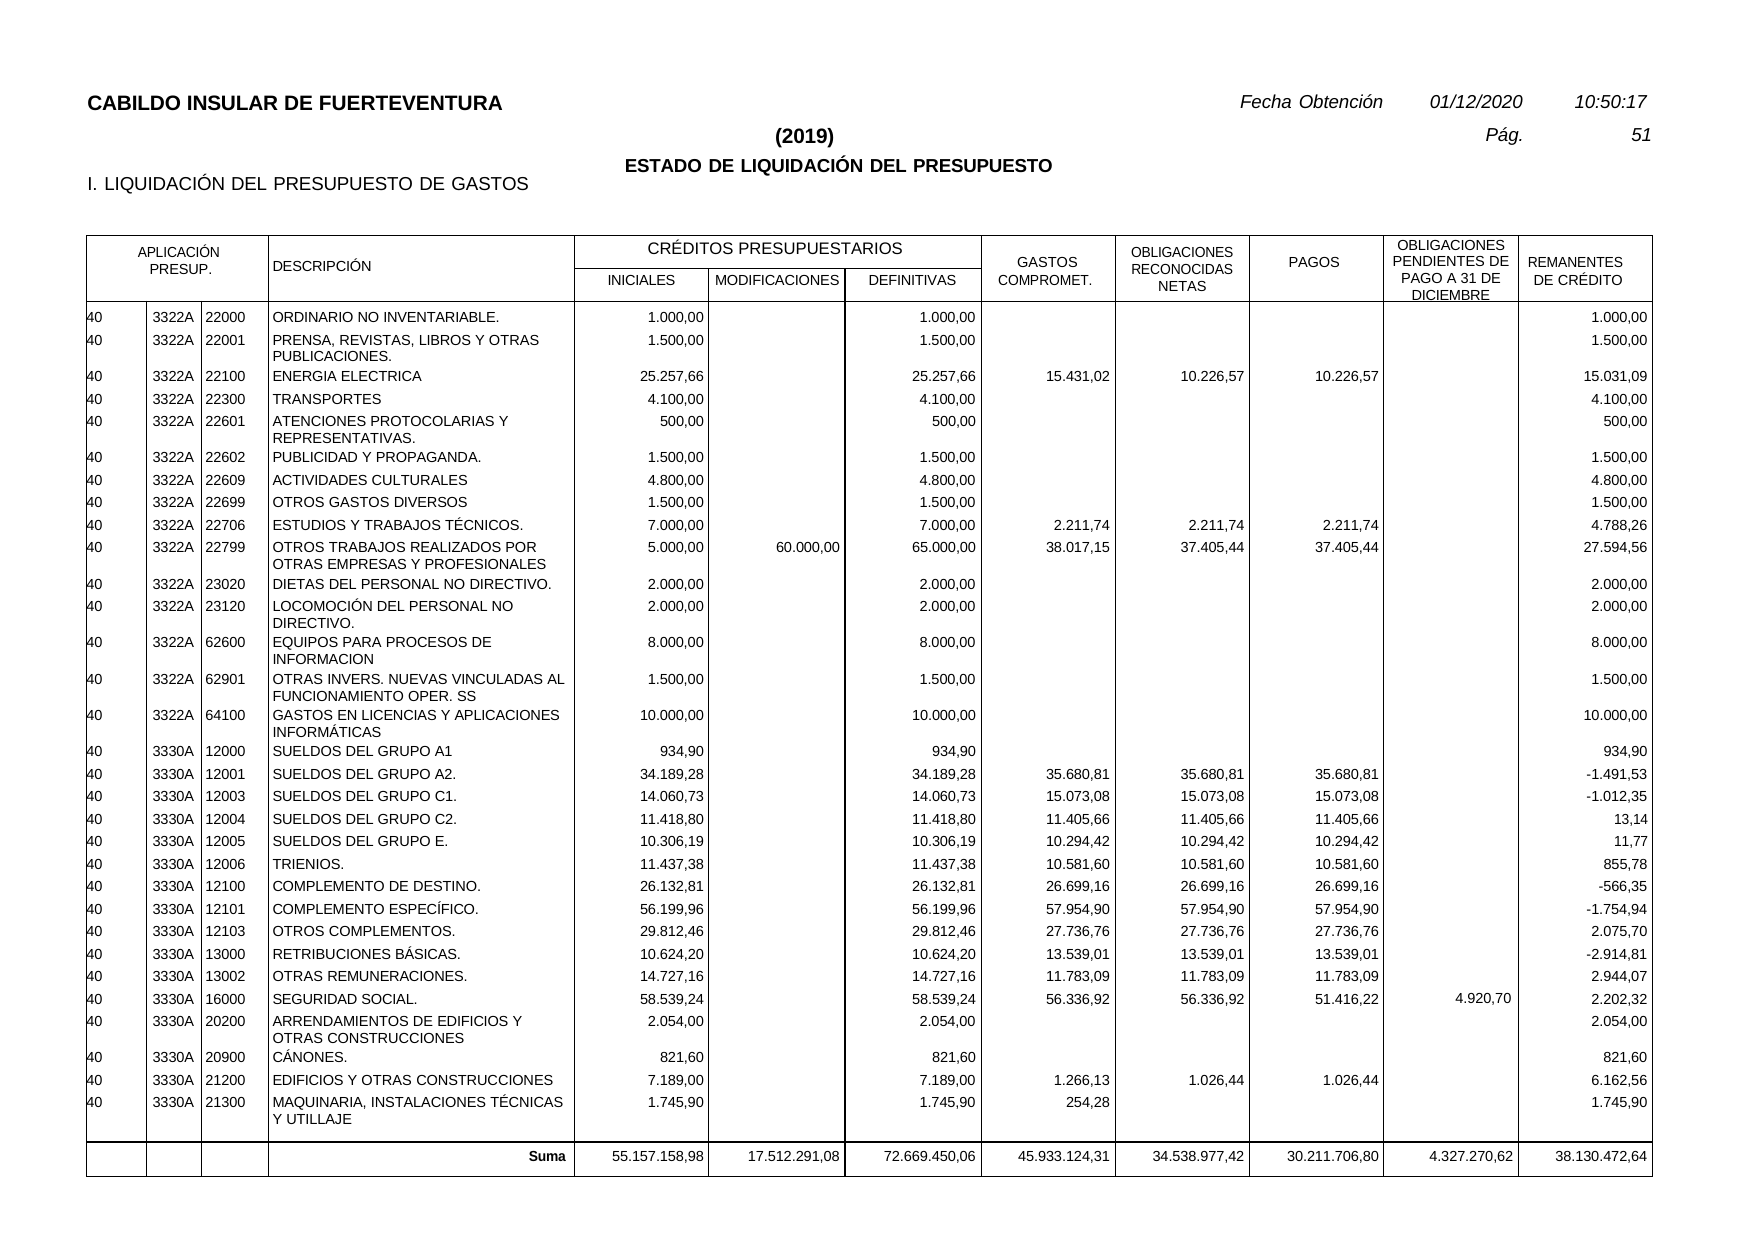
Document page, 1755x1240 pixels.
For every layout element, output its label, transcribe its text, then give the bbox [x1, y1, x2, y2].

table_cell 3330A [147, 920, 201, 942]
table_cell 4.800,00 [575, 468, 708, 491]
table_cell 11.437,38 [846, 853, 981, 875]
table_cell 40 [87, 808, 146, 830]
table_cell [87, 430, 146, 447]
table_cell 821,60 [846, 1048, 981, 1068]
table_cell 35.680,81 [1250, 763, 1383, 785]
table_cell [846, 723, 981, 741]
table_cell 1.500,00 [575, 448, 708, 468]
table_cell 12000 [202, 741, 268, 762]
table_cell PUBLICIDAD Y PROPAGANDA. [269, 448, 574, 468]
table_cell [982, 633, 1115, 651]
table_cell [202, 1030, 268, 1048]
table_cell 26.699,16 [1116, 875, 1249, 897]
table_cell 2.075,70 [1519, 920, 1652, 942]
table_cell 60.000,00 [709, 302, 844, 1141]
table_cell 8.000,00 [1519, 633, 1652, 651]
table_cell 3322A [147, 705, 201, 723]
table_cell [1519, 615, 1652, 633]
table_cell [1519, 723, 1652, 741]
table_cell 2.000,00 [575, 574, 708, 595]
table_cell [147, 687, 201, 705]
table_cell 26.132,81 [575, 875, 708, 897]
table_cell OTROS GASTOS DIVERSOS [269, 491, 574, 513]
table_cell 57.954,90 [1250, 898, 1383, 920]
table_header REMANENTES DE CRÉDITO [1519, 236, 1652, 301]
table_cell 3322A [147, 491, 201, 513]
table_cell -566,35 [1519, 875, 1652, 897]
table_cell 934,90 [1519, 741, 1652, 762]
table_cell 22699 [202, 491, 268, 513]
table_cell 2.000,00 [1519, 595, 1652, 614]
table_cell ACTIVIDADES CULTURALES [269, 468, 574, 491]
table_header GASTOS COMPROMET. [982, 236, 1115, 301]
table_cell FUNCIONAMIENTO OPER. SS [269, 687, 574, 705]
table_cell OTRAS REMUNERACIONES. [269, 965, 574, 987]
table_cell 29.812,46 [846, 920, 981, 942]
table_cell 16000 [202, 988, 268, 1010]
table_cell [1250, 615, 1383, 633]
table_cell 3322A [147, 513, 201, 536]
table_cell [1116, 387, 1249, 410]
table_cell PRENSA, REVISTAS, LIBROS Y OTRAS [269, 328, 574, 348]
table_cell TRANSPORTES [269, 387, 574, 410]
table_cell [982, 468, 1115, 491]
table_cell 15.031,09 [1519, 366, 1652, 387]
table_cell 1.500,00 [846, 669, 981, 687]
table_cell [575, 723, 708, 741]
table_cell 56.336,92 [982, 988, 1115, 1010]
table_cell 1.500,00 [575, 491, 708, 513]
table_cell [982, 1030, 1115, 1048]
table_cell 26.132,81 [846, 875, 981, 897]
table_cell [87, 1030, 146, 1048]
table_cell 15.073,08 [1116, 785, 1249, 807]
table_cell EDIFICIOS Y OTRAS CONSTRUCCIONES [269, 1069, 574, 1091]
table_cell 40 [87, 448, 146, 468]
table_cell 3330A [147, 808, 201, 830]
table_cell [1116, 595, 1249, 614]
table_cell INFORMÁTICAS [269, 723, 574, 741]
table_cell [846, 556, 981, 574]
table_cell SUELDOS DEL GRUPO C1. [269, 785, 574, 807]
table_cell 3322A [147, 387, 201, 410]
table_cell TRIENIOS. [269, 853, 574, 875]
table_cell 40 [87, 875, 146, 897]
table_cell [1250, 595, 1383, 614]
table_cell 8.000,00 [846, 633, 981, 651]
table_cell 4.100,00 [1519, 387, 1652, 410]
table_cell 11.405,66 [1116, 808, 1249, 830]
table_cell 27.736,76 [1250, 920, 1383, 942]
table_cell 11.783,09 [982, 965, 1115, 987]
table_cell 10.624,20 [846, 943, 981, 965]
table_cell [575, 430, 708, 447]
table_cell 40 [87, 785, 146, 807]
table_cell 5.000,00 [575, 536, 708, 556]
table_cell 3322A [147, 366, 201, 387]
table_cell 40 [87, 741, 146, 762]
table_cell 3330A [147, 1091, 201, 1141]
table_cell OTRAS EMPRESAS Y PROFESIONALES [269, 556, 574, 574]
table_cell 25.257,66 [846, 366, 981, 387]
table_cell 7.189,00 [575, 1069, 708, 1091]
table_header DESCRIPCIÓN [269, 236, 574, 301]
table_cell 22601 [202, 410, 268, 429]
table_cell 3330A [147, 741, 201, 762]
table_cell [982, 687, 1115, 705]
table_cell 40 [87, 328, 146, 348]
table_cell [846, 348, 981, 366]
table_cell 13.539,01 [1116, 943, 1249, 965]
table_cell 10.294,42 [982, 830, 1115, 852]
table_cell 35.680,81 [982, 763, 1115, 785]
table_cell 40 [87, 1069, 146, 1091]
table_cell [1250, 410, 1383, 429]
table_cell OTROS COMPLEMENTOS. [269, 920, 574, 942]
table_cell 40 [87, 988, 146, 1010]
table_cell [1519, 651, 1652, 669]
table_cell [147, 556, 201, 574]
table_cell 10.226,57 [1116, 302, 1249, 387]
table_cell 40 [87, 302, 146, 328]
table_cell [1250, 1010, 1383, 1030]
table_cell [982, 574, 1115, 595]
table_cell 13000 [202, 943, 268, 965]
table_cell 500,00 [1519, 410, 1652, 429]
table_cell OTROS TRABAJOS REALIZADOS POR [269, 536, 574, 556]
table_cell ENERGIA ELECTRICA [269, 366, 574, 387]
table_cell [147, 348, 201, 366]
table_cell 3330A [147, 965, 201, 987]
table_cell 40 [87, 965, 146, 987]
table_cell 821,60 [1519, 1048, 1652, 1068]
table_cell ORDINARIO NO INVENTARIABLE. [269, 302, 574, 328]
table_cell [1116, 705, 1249, 723]
table_cell 58.539,24 [575, 988, 708, 1010]
table_cell 10.581,60 [982, 853, 1115, 875]
table_cell 14.060,73 [575, 785, 708, 807]
table_cell 1.500,00 [846, 328, 981, 348]
table_cell -1.754,94 [1519, 898, 1652, 920]
table_cell 3322A [147, 574, 201, 595]
table_cell [982, 669, 1115, 687]
table_cell 13.539,01 [982, 943, 1115, 965]
table_cell [1519, 1030, 1652, 1048]
table_cell 4.800,00 [846, 468, 981, 491]
table_cell [1116, 468, 1249, 491]
table_cell 14.727,16 [575, 965, 708, 987]
table_cell [575, 687, 708, 705]
table_cell 3322A [147, 669, 201, 687]
table_cell 27.594,56 [1519, 536, 1652, 556]
table_cell 14.727,16 [846, 965, 981, 987]
table_cell 27.736,76 [1116, 920, 1249, 942]
table_cell 2.054,00 [846, 1010, 981, 1030]
table_cell [982, 410, 1115, 429]
table_cell 12103 [202, 920, 268, 942]
table_cell ATENCIONES PROTOCOLARIAS Y [269, 410, 574, 429]
table_cell [1250, 448, 1383, 468]
table_cell 6.162,56 [1519, 1069, 1652, 1091]
table_cell 13,14 [1519, 808, 1652, 830]
table_cell 22799 [202, 536, 268, 556]
table_cell SUELDOS DEL GRUPO A2. [269, 763, 574, 785]
table_cell 23120 [202, 595, 268, 614]
table_cell 3330A [147, 988, 201, 1010]
table_cell [87, 348, 146, 366]
table_cell 40 [87, 705, 146, 723]
table_cell [1519, 348, 1652, 366]
table_cell ESTUDIOS Y TRABAJOS TÉCNICOS. [269, 513, 574, 536]
table_cell DEFINITIVAS [846, 269, 981, 301]
table_cell [1519, 556, 1652, 574]
table_cell 500,00 [575, 410, 708, 429]
table_cell [982, 448, 1115, 468]
table_cell [982, 387, 1115, 410]
table_cell 2.000,00 [1519, 574, 1652, 595]
table_cell 34.189,28 [846, 763, 981, 785]
table_cell 51.416,22 [1250, 988, 1383, 1010]
table_cell 11.405,66 [982, 808, 1115, 830]
table_cell 26.699,16 [1250, 875, 1383, 897]
table_cell 40 [87, 595, 146, 614]
table_cell [1250, 723, 1383, 741]
table_cell [1250, 430, 1383, 447]
table_cell MAQUINARIA, INSTALACIONES TÉCNICAS [269, 1091, 574, 1111]
table_cell [147, 651, 201, 669]
table_cell 22609 [202, 468, 268, 491]
table_cell 10.581,60 [1116, 853, 1249, 875]
table_cell REPRESENTATIVAS. [269, 430, 574, 447]
table_cell 10.000,00 [846, 705, 981, 723]
table_cell 10.581,60 [1250, 853, 1383, 875]
table_cell 22300 [202, 387, 268, 410]
table_cell 22001 [202, 328, 268, 348]
table_cell 20900 [202, 1048, 268, 1068]
table_cell [1519, 687, 1652, 705]
table_cell [982, 651, 1115, 669]
table_cell -1.491,53 [1519, 763, 1652, 785]
table_cell 40 [87, 853, 146, 875]
table_header APLICACIÓN PRESUP. [87, 236, 268, 301]
table_cell 26.699,16 [982, 875, 1115, 897]
table_cell [1116, 491, 1249, 513]
table_cell 40 [87, 1091, 146, 1141]
table_cell [1116, 556, 1249, 574]
table_cell [982, 1048, 1115, 1068]
table_cell 1.500,00 [1519, 448, 1652, 468]
table_cell 37.405,44 [1116, 536, 1249, 556]
table_cell 25.257,66 [575, 366, 708, 387]
table_cell [982, 430, 1115, 447]
table_cell 14.060,73 [846, 785, 981, 807]
table_cell 65.000,00 [846, 536, 981, 556]
table_cell DIETAS DEL PERSONAL NO DIRECTIVO. [269, 574, 574, 595]
table_cell [147, 1030, 201, 1048]
table_cell 40 [87, 830, 146, 852]
table_cell 35.680,81 [1116, 763, 1249, 785]
table_cell 45.933.124,31 [982, 1143, 1115, 1176]
table_cell 4.788,26 [1519, 513, 1652, 536]
table_cell 3330A [147, 830, 201, 852]
table_cell [147, 615, 201, 633]
table_cell [202, 556, 268, 574]
table_cell 22602 [202, 448, 268, 468]
table_cell [982, 615, 1115, 633]
table_cell OTRAS INVERS. NUEVAS VINCULADAS AL [269, 669, 574, 687]
table_cell 29.812,46 [575, 920, 708, 942]
table_cell [575, 615, 708, 633]
table_cell [87, 615, 146, 633]
table_cell [846, 687, 981, 705]
table_cell 12101 [202, 898, 268, 920]
table_cell 2.000,00 [575, 595, 708, 614]
table_cell 55.157.158,98 [575, 1143, 708, 1176]
table_cell 10.306,19 [575, 830, 708, 852]
table_cell 1.500,00 [846, 491, 981, 513]
table_cell 17.512.291,08 [709, 1143, 844, 1176]
table_cell DIRECTIVO. [269, 615, 574, 633]
table_cell 934,90 [846, 741, 981, 762]
table_cell Suma [269, 1143, 574, 1176]
table_cell 23020 [202, 574, 268, 595]
table_cell 1.000,00 [1519, 302, 1652, 328]
table_cell [1116, 687, 1249, 705]
table_cell 4.920,70 [1384, 302, 1518, 1141]
table_cell 1.026,44 [1116, 1069, 1249, 1141]
table_cell 3322A [147, 410, 201, 429]
table_cell 3330A [147, 785, 201, 807]
table_cell 22000 [202, 302, 268, 328]
table_cell 1.500,00 [846, 448, 981, 468]
table_cell SEGURIDAD SOCIAL. [269, 988, 574, 1010]
table_cell SUELDOS DEL GRUPO A1 [269, 741, 574, 762]
table_cell 40 [87, 633, 146, 651]
table_cell 3322A [147, 633, 201, 651]
table_cell 40 [87, 468, 146, 491]
table_cell [202, 430, 268, 447]
table_cell 38.130.472,64 [1519, 1143, 1652, 1176]
table_cell 254,28 [982, 1091, 1115, 1141]
table_cell 40 [87, 366, 146, 387]
table_cell 11.405,66 [1250, 808, 1383, 830]
table_cell 3330A [147, 1048, 201, 1068]
table_cell [147, 1143, 201, 1176]
table_cell EQUIPOS PARA PROCESOS DE [269, 633, 574, 651]
table_cell [1116, 448, 1249, 468]
table_cell 40 [87, 920, 146, 942]
table_cell 2.944,07 [1519, 965, 1652, 987]
table_cell [1250, 687, 1383, 705]
table_cell [147, 430, 201, 447]
table_cell 57.954,90 [982, 898, 1115, 920]
table_cell 34.538.977,42 [1116, 1143, 1249, 1176]
table_cell [1250, 387, 1383, 410]
table_cell 40 [87, 536, 146, 556]
table_cell 11.437,38 [575, 853, 708, 875]
table_cell [1116, 574, 1249, 595]
table_cell 40 [87, 1048, 146, 1068]
table_cell 500,00 [846, 410, 981, 429]
table_cell 3330A [147, 853, 201, 875]
table_cell [1116, 723, 1249, 741]
table_cell COMPLEMENTO ESPECÍFICO. [269, 898, 574, 920]
table_cell 11.418,80 [846, 808, 981, 830]
table_cell 3330A [147, 763, 201, 785]
table_cell 10.000,00 [575, 705, 708, 723]
table_cell 1.500,00 [575, 669, 708, 687]
table_cell [982, 741, 1115, 762]
table_cell 15.073,08 [982, 785, 1115, 807]
table_cell [1250, 1048, 1383, 1068]
table_cell INICIALES [575, 269, 708, 301]
table_cell 1.745,90 [575, 1091, 708, 1141]
table_cell 1.745,90 [846, 1091, 981, 1141]
table_cell 64100 [202, 705, 268, 723]
table_cell MODIFICACIONES [709, 269, 844, 301]
table_cell [846, 615, 981, 633]
table_cell 4.100,00 [575, 387, 708, 410]
table_cell 1.500,00 [1519, 491, 1652, 513]
table_cell 1.500,00 [575, 328, 708, 348]
table_cell 3330A [147, 1069, 201, 1091]
table_cell 40 [87, 898, 146, 920]
table_cell 13.539,01 [1250, 943, 1383, 965]
table_cell 2.211,74 [982, 513, 1115, 536]
table_cell 4.100,00 [846, 387, 981, 410]
table_cell 40 [87, 387, 146, 410]
table_cell [1116, 1010, 1249, 1030]
table_cell RETRIBUCIONES BÁSICAS. [269, 943, 574, 965]
table_cell 855,78 [1519, 853, 1652, 875]
table_cell 7.189,00 [846, 1069, 981, 1091]
table_cell 21300 [202, 1091, 268, 1141]
table_header OBLIGACIONES PENDIENTES DE PAGO A 31 DE DICIEMBRE [1384, 236, 1518, 301]
table_cell [1250, 705, 1383, 723]
table_cell 1.500,00 [1519, 328, 1652, 348]
table_header PAGOS [1250, 236, 1383, 301]
table_cell Y UTILLAJE [269, 1111, 574, 1141]
table_cell [575, 651, 708, 669]
table_cell [1116, 1030, 1249, 1048]
table_cell [1519, 430, 1652, 447]
table_cell [87, 556, 146, 574]
table_cell 1.745,90 [1519, 1091, 1652, 1141]
table_cell [1116, 410, 1249, 429]
table_cell 4.327.270,62 [1384, 1143, 1518, 1176]
table_cell [1116, 430, 1249, 447]
table_cell [1250, 633, 1383, 651]
table_cell [1116, 741, 1249, 762]
table_cell COMPLEMENTO DE DESTINO. [269, 875, 574, 897]
table_cell 15.073,08 [1250, 785, 1383, 807]
table_cell 12100 [202, 875, 268, 897]
table_cell 10.226,57 [1250, 302, 1383, 387]
table_cell 40 [87, 763, 146, 785]
table_cell [1250, 741, 1383, 762]
table_cell [1250, 491, 1383, 513]
table_cell 11.783,09 [1116, 965, 1249, 987]
table_header CRÉDITOS PRESUPUESTARIOS [575, 236, 981, 268]
table_cell 2.054,00 [575, 1010, 708, 1030]
table_cell [846, 1030, 981, 1048]
table_cell 12006 [202, 853, 268, 875]
table_cell 12001 [202, 763, 268, 785]
table_cell 40 [87, 1010, 146, 1030]
table_cell 10.294,42 [1250, 830, 1383, 852]
table_cell [575, 556, 708, 574]
table_cell [575, 1030, 708, 1048]
table_cell 30.211.706,80 [1250, 1143, 1383, 1176]
table_header OBLIGACIONES RECONOCIDAS NETAS [1116, 236, 1249, 301]
table_cell [1116, 651, 1249, 669]
table_cell [202, 348, 268, 366]
table_cell 2.000,00 [846, 595, 981, 614]
table_cell INFORMACION [269, 651, 574, 669]
table_cell 40 [87, 669, 146, 687]
table_cell [982, 1010, 1115, 1030]
table_cell [1116, 633, 1249, 651]
table_cell 1.026,44 [1250, 1069, 1383, 1141]
table_cell [1250, 1030, 1383, 1048]
table_cell 10.294,42 [1116, 830, 1249, 852]
table_cell 2.054,00 [1519, 1010, 1652, 1030]
table_cell -2.914,81 [1519, 943, 1652, 965]
table_cell 15.431,02 [982, 302, 1115, 387]
table_cell [202, 687, 268, 705]
table_cell LOCOMOCIÓN DEL PERSONAL NO [269, 595, 574, 614]
table_cell 10.624,20 [575, 943, 708, 965]
table_cell [1250, 669, 1383, 687]
table_cell [1250, 651, 1383, 669]
table_cell 821,60 [575, 1048, 708, 1068]
table_cell [982, 723, 1115, 741]
table_cell [87, 1143, 146, 1176]
table_cell [982, 491, 1115, 513]
table_cell 1.500,00 [1519, 669, 1652, 687]
table_cell SUELDOS DEL GRUPO C2. [269, 808, 574, 830]
table_cell 40 [87, 491, 146, 513]
table_cell 12003 [202, 785, 268, 807]
table_cell 40 [87, 574, 146, 595]
table_cell 2.202,32 [1519, 988, 1652, 1010]
table_cell 37.405,44 [1250, 536, 1383, 556]
table_cell 3330A [147, 875, 201, 897]
table_cell [87, 687, 146, 705]
table_cell [1116, 615, 1249, 633]
table_cell 3322A [147, 302, 201, 328]
table_cell [202, 723, 268, 741]
table_cell 38.017,15 [982, 536, 1115, 556]
table_cell 62901 [202, 669, 268, 687]
table_cell [1116, 669, 1249, 687]
table_cell 27.736,76 [982, 920, 1115, 942]
table_cell 34.189,28 [575, 763, 708, 785]
table_cell [202, 615, 268, 633]
table_cell 1.266,13 [982, 1069, 1115, 1091]
table_cell CÁNONES. [269, 1048, 574, 1068]
table_cell 3322A [147, 448, 201, 468]
table_cell [147, 723, 201, 741]
table_cell 934,90 [575, 741, 708, 762]
table_cell 2.000,00 [846, 574, 981, 595]
table_cell 3322A [147, 328, 201, 348]
table_cell 12005 [202, 830, 268, 852]
table_cell 11.783,09 [1250, 965, 1383, 987]
table_cell 21200 [202, 1069, 268, 1091]
table_cell 22706 [202, 513, 268, 536]
table_cell 12004 [202, 808, 268, 830]
table_cell 1.000,00 [575, 302, 708, 328]
table_cell [202, 1143, 268, 1176]
table_cell 7.000,00 [846, 513, 981, 536]
table_cell GASTOS EN LICENCIAS Y APLICACIONES [269, 705, 574, 723]
table_cell 58.539,24 [846, 988, 981, 1010]
table_cell [202, 651, 268, 669]
table_cell [1250, 556, 1383, 574]
table_cell 3322A [147, 468, 201, 491]
table_cell SUELDOS DEL GRUPO E. [269, 830, 574, 852]
table_cell 3330A [147, 1010, 201, 1030]
table_cell [846, 651, 981, 669]
table_cell [87, 723, 146, 741]
table_cell [87, 651, 146, 669]
table_cell 57.954,90 [1116, 898, 1249, 920]
table_cell [982, 556, 1115, 574]
table_cell 40 [87, 410, 146, 429]
table_cell [1116, 1048, 1249, 1068]
table_cell 62600 [202, 633, 268, 651]
table_cell [982, 595, 1115, 614]
table_cell 3330A [147, 943, 201, 965]
table_cell 22100 [202, 366, 268, 387]
table_cell 20200 [202, 1010, 268, 1030]
table_cell 56.199,96 [846, 898, 981, 920]
table_cell [982, 705, 1115, 723]
table_cell 72.669.450,06 [846, 1143, 981, 1176]
table_cell 10.306,19 [846, 830, 981, 852]
table_cell 8.000,00 [575, 633, 708, 651]
table_cell 2.211,74 [1250, 513, 1383, 536]
table_cell 3330A [147, 898, 201, 920]
table_cell 11,77 [1519, 830, 1652, 852]
table_cell [846, 430, 981, 447]
table_cell ARRENDAMIENTOS DE EDIFICIOS Y [269, 1010, 574, 1030]
table_cell 56.336,92 [1116, 988, 1249, 1010]
table_cell 4.800,00 [1519, 468, 1652, 491]
table_cell 11.418,80 [575, 808, 708, 830]
table_cell 13002 [202, 965, 268, 987]
table_cell 56.199,96 [575, 898, 708, 920]
table_cell 10.000,00 [1519, 705, 1652, 723]
table_cell [1250, 468, 1383, 491]
table_cell 40 [87, 943, 146, 965]
table_cell 3322A [147, 536, 201, 556]
table_cell 3322A [147, 595, 201, 614]
table_cell PUBLICACIONES. [269, 348, 574, 366]
table_cell [1250, 574, 1383, 595]
table_cell OTRAS CONSTRUCCIONES [269, 1030, 574, 1048]
table_cell 7.000,00 [575, 513, 708, 536]
table_cell 2.211,74 [1116, 513, 1249, 536]
table_cell [575, 348, 708, 366]
table_cell 1.000,00 [846, 302, 981, 328]
table_cell 40 [87, 513, 146, 536]
table_cell -1.012,35 [1519, 785, 1652, 807]
